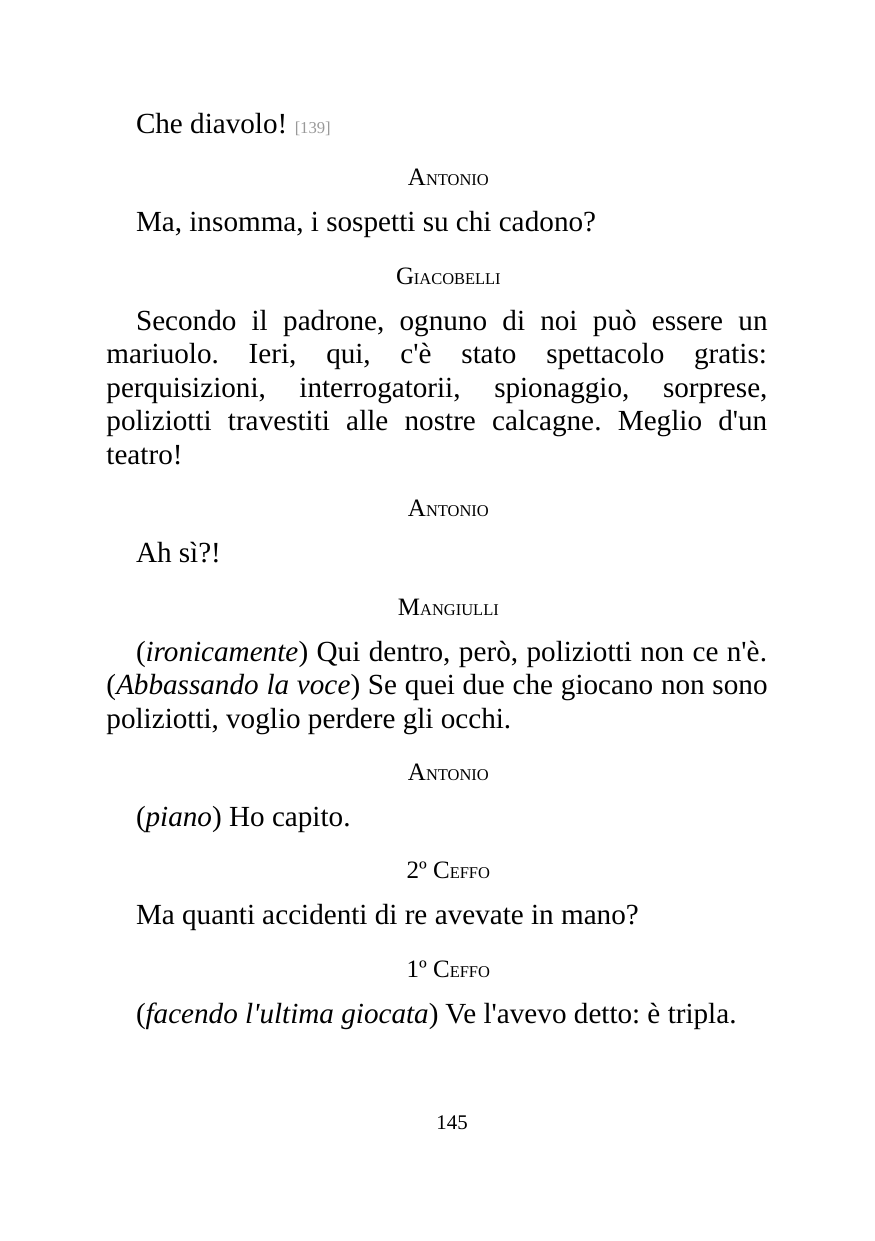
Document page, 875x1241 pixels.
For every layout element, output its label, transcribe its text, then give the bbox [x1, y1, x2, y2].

text Secondo il padrone, ognuno di noi può essere un mariuolo. Ieri, qui, c'è stato spettacolo gratis: perquisizioni, interrogatorii, spionaggio, sorprese, poliziotti travestiti alle nostre calcagne. Meglio d'un teatro! [106, 303, 768, 471]
text (piano) Ho capito. [106, 799, 768, 833]
text Ma quanti accidenti di re avevate in mano? [106, 897, 768, 931]
text Antonio [106, 753, 768, 787]
text Ah sì?! [106, 535, 768, 569]
text Che diavolo! [139] [106, 106, 768, 140]
text (ironicamente) Qui dentro, però, poliziotti non ce n'è. (Abbassando la voce) Se quei due che giocano non sono poliziotti, voglio perdere gli occhi. [106, 634, 768, 734]
text Mangiulli [106, 588, 768, 621]
text 1º Ceffo [106, 950, 768, 983]
text Giacobelli [106, 257, 768, 290]
text Antonio [106, 489, 768, 523]
text (facendo l'ultima giocata) Ve l'avevo detto: è tripla. [106, 996, 768, 1029]
text Ma, insomma, i sospetti su chi cadono? [106, 204, 768, 238]
text Antonio [106, 158, 768, 192]
text 2º Ceffo [106, 851, 768, 885]
